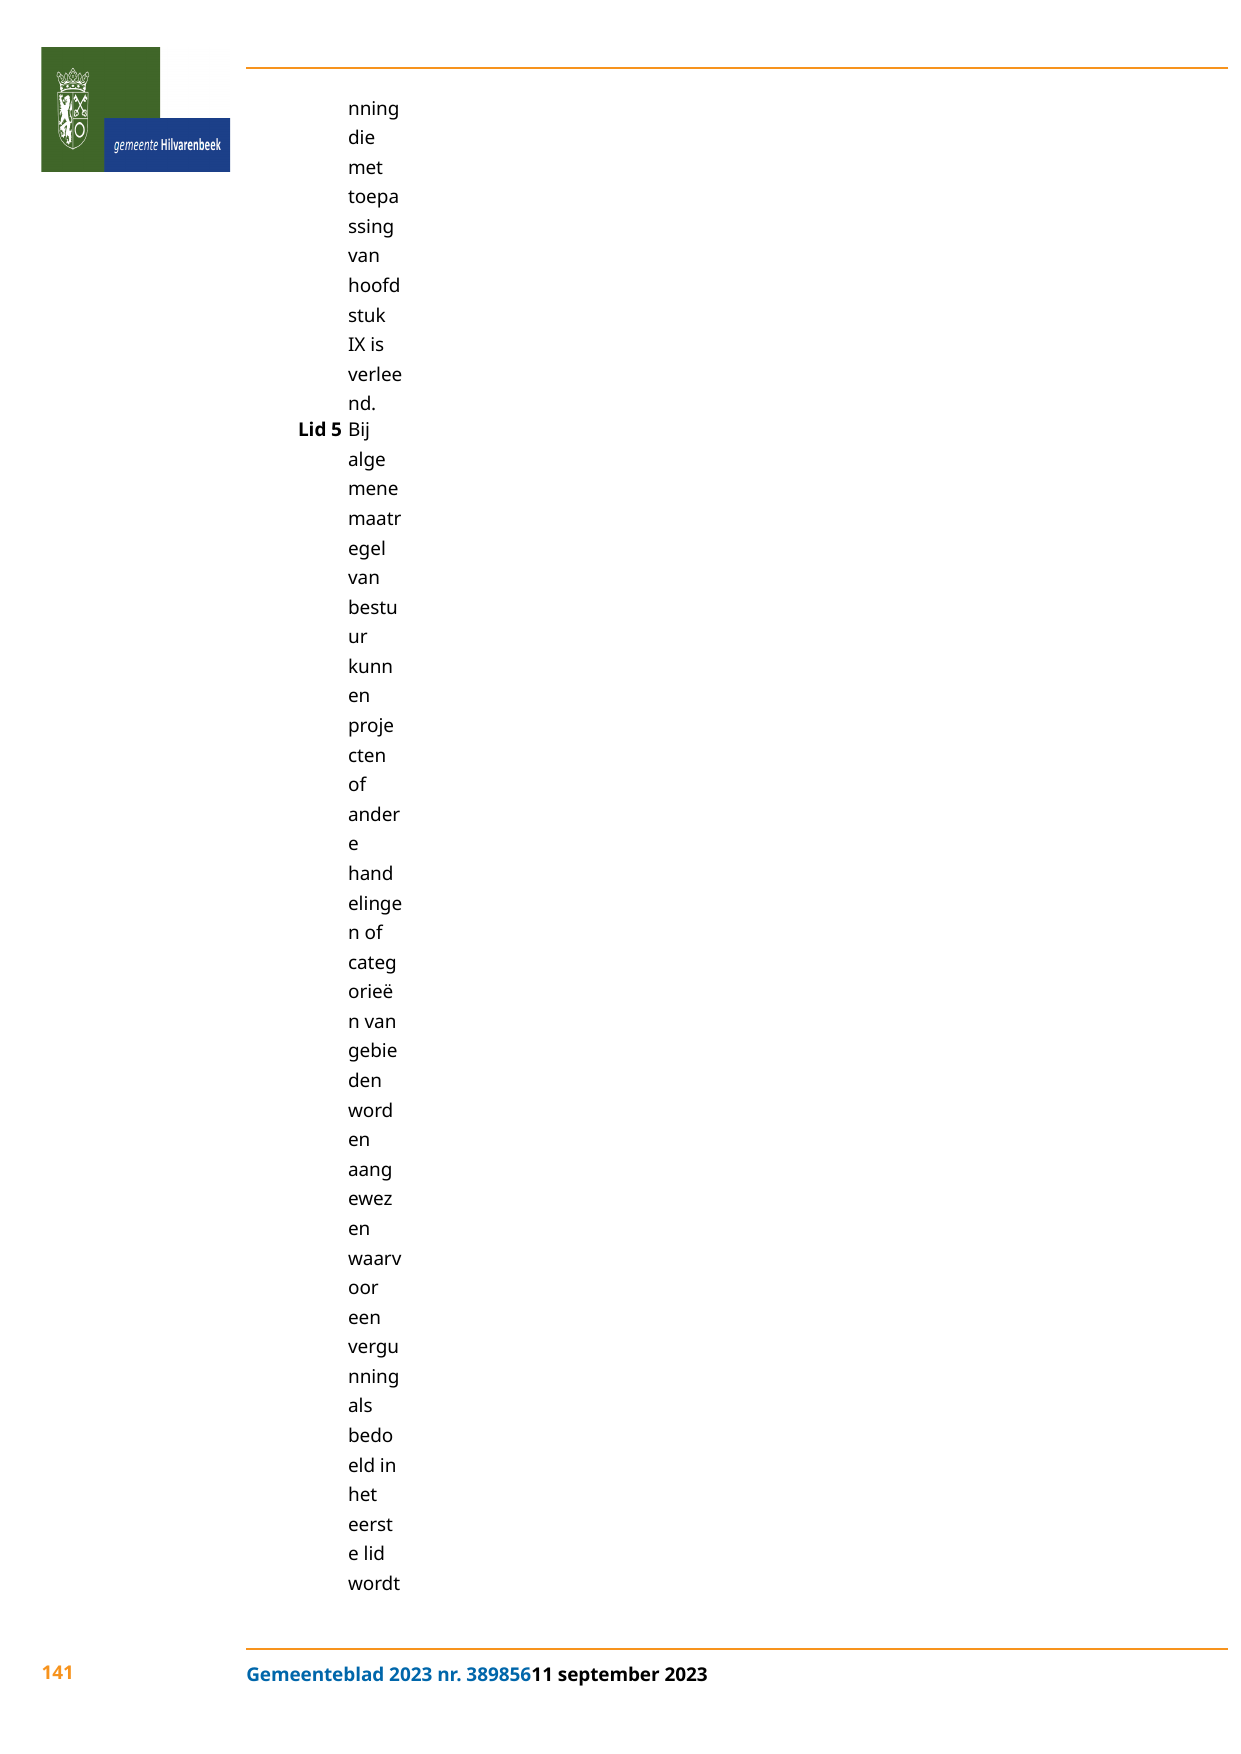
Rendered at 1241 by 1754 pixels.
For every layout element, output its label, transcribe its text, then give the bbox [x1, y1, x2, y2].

table_cell [802, 95, 902, 416]
table_cell [952, 95, 1102, 416]
table_cell [802, 416, 902, 1596]
table_cell [402, 95, 552, 416]
table_cell [902, 95, 952, 416]
table_cell Lid 5 [298, 416, 348, 1596]
table_cell [702, 95, 802, 416]
table_cell [402, 416, 552, 1596]
table_cell [248, 95, 298, 416]
table_cell Bij algemene maatregel van bestuur kunnen projecten of andere handelingen of categorieën van gebieden worden aangewezen waarvoor een vergunning als bedoeld in het eerste lid wordt [348, 416, 402, 1596]
table_cell [298, 95, 348, 416]
table_cell nning die met toepassing van hoofdstuk IX is verleend. [348, 95, 402, 416]
table_cell [702, 416, 802, 1596]
table_cell [552, 95, 652, 416]
picture [41, 47, 231, 172]
table_cell [952, 416, 1102, 1596]
table_cell [248, 416, 298, 1596]
table_cell [652, 416, 702, 1596]
table_cell [552, 416, 652, 1596]
table_cell [902, 416, 952, 1596]
table_cell [652, 95, 702, 416]
